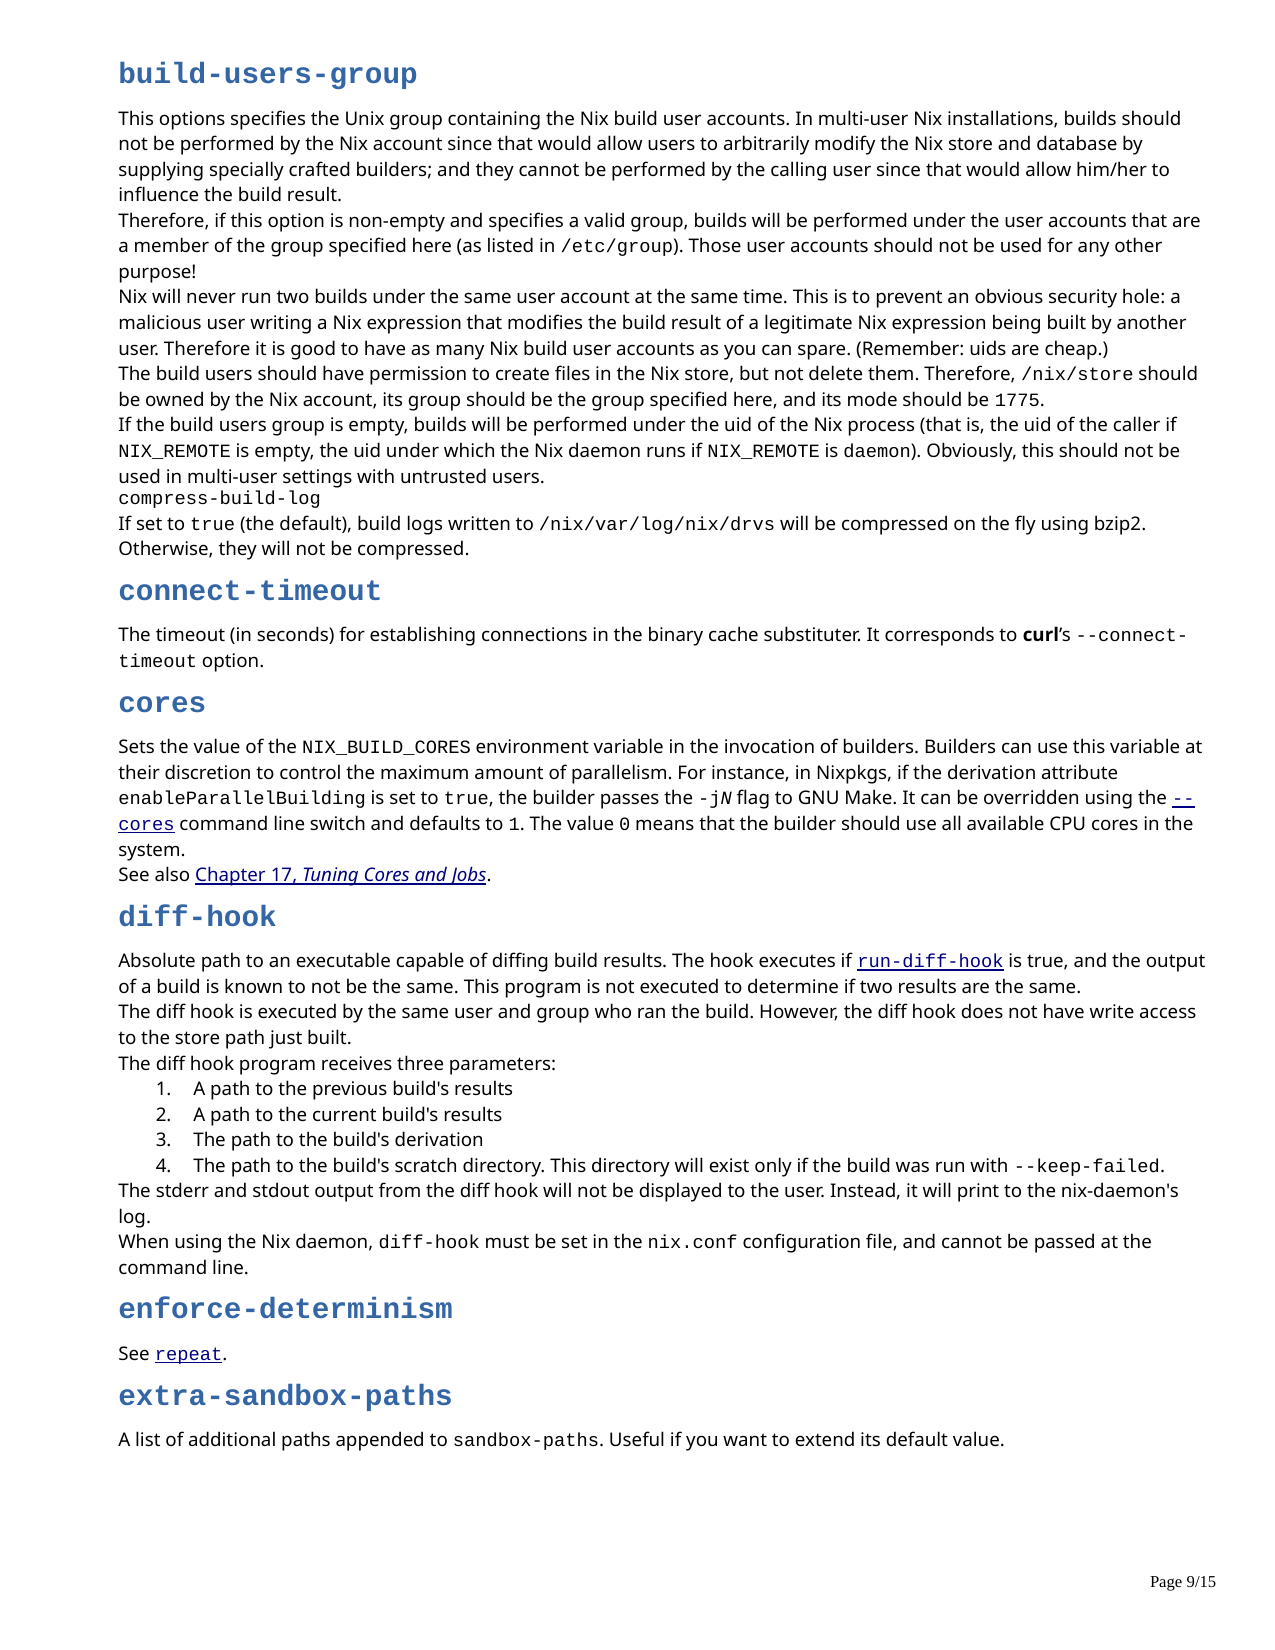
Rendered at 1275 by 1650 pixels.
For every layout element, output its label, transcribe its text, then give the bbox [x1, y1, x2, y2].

subtitle enforce-determinism [118, 1294, 1216, 1328]
text Therefore, if this option is non-empty and specifies a valid group, builds will be performed under the user accounts that are a member of the group specified here (as listed in /etc/group). Those user accounts should not be used for any other purpose! [118, 207, 1216, 284]
text The diff hook is executed by the same user and group who ran the build. However, the diff hook does not have write access to the store path just built. [118, 999, 1216, 1050]
text The build users should have permission to create files in the Nix store, but not delete them. Therefore, /nix/store should be owned by the Nix account, its group should be the group specified here, and its mode should be 1775. [118, 360, 1216, 412]
text The timeout (in seconds) for establishing connections in the binary cache substituter. It corresponds to curl’s --connect-timeout option. [118, 621, 1216, 673]
list The path to the build's derivation [156, 1126, 1216, 1152]
text The diff hook program receives three parameters: [118, 1050, 1216, 1075]
text See repeat. [118, 1340, 1216, 1366]
text See also Chapter 17, Tuning Cores and Jobs. [118, 862, 1216, 887]
text compress-build-log [118, 488, 1216, 510]
text Sets the value of the NIX_BUILD_CORES environment variable in the invocation of builders. Builders can use this variable at their discretion to control the maximum amount of parallelism. For instance, in Nixpkgs, if the derivation attribute enableParallelBuilding is set to true, the builder passes the -jN flag to GNU Make. It can be overridden using the --cores command line switch and defaults to 1. The value 0 means that the builder should use all available CPU cores in the system. [118, 733, 1216, 862]
text Nix will never run two builds under the same user account at the same time. This is to prevent an obvious security hole: a malicious user writing a Nix expression that modifies the build result of a legitimate Nix expression being built by another user. Therefore it is good to have as many Nix build user accounts as you can spare. (Remember: uids are cheap.) [118, 284, 1216, 360]
subtitle diff-hook [118, 902, 1216, 935]
text Absolute path to an executable capable of diffing build results. The hook executes if run-diff-hook is true, and the output of a build is known to not be the same. This program is not executed to determine if two results are the same. [118, 947, 1216, 999]
list A path to the previous build's results [156, 1075, 1216, 1101]
text The stderr and stdout output from the diff hook will not be displayed to the user. Instead, it will print to the nix-daemon's log. [118, 1178, 1216, 1229]
subtitle build-users-group [118, 59, 1216, 92]
text A list of additional paths appended to sandbox-paths. Useful if you want to extend its default value. [118, 1426, 1216, 1452]
text This options specifies the Unix group containing the Nix build user accounts. In multi-user Nix installations, builds should not be performed by the Nix account since that would allow users to arbitrarily modify the Nix store and database by supplying specially crafted builders; and they cannot be performed by the calling user since that would allow him/her to influence the build result. [118, 105, 1216, 207]
list A path to the current build's results [156, 1101, 1216, 1126]
text If the build users group is empty, builds will be performed under the uid of the Nix process (that is, the uid of the caller if NIX_REMOTE is empty, the uid under which the Nix daemon runs if NIX_REMOTE is daemon). Obviously, this should not be used in multi-user settings with untrusted users. [118, 412, 1216, 488]
text When using the Nix daemon, diff-hook must be set in the nix.conf configuration file, and cannot be passed at the command line. [118, 1229, 1216, 1280]
subtitle extra-sandbox-paths [118, 1381, 1216, 1414]
list The path to the build's scratch directory. This directory will exist only if the build was run with --keep-failed. [156, 1152, 1216, 1178]
subtitle cores [118, 687, 1216, 721]
subtitle connect-timeout [118, 576, 1216, 609]
text If set to true (the default), build logs written to /nix/var/log/nix/drvs will be compressed on the fly using bzip2. Otherwise, they will not be compressed. [118, 510, 1216, 561]
